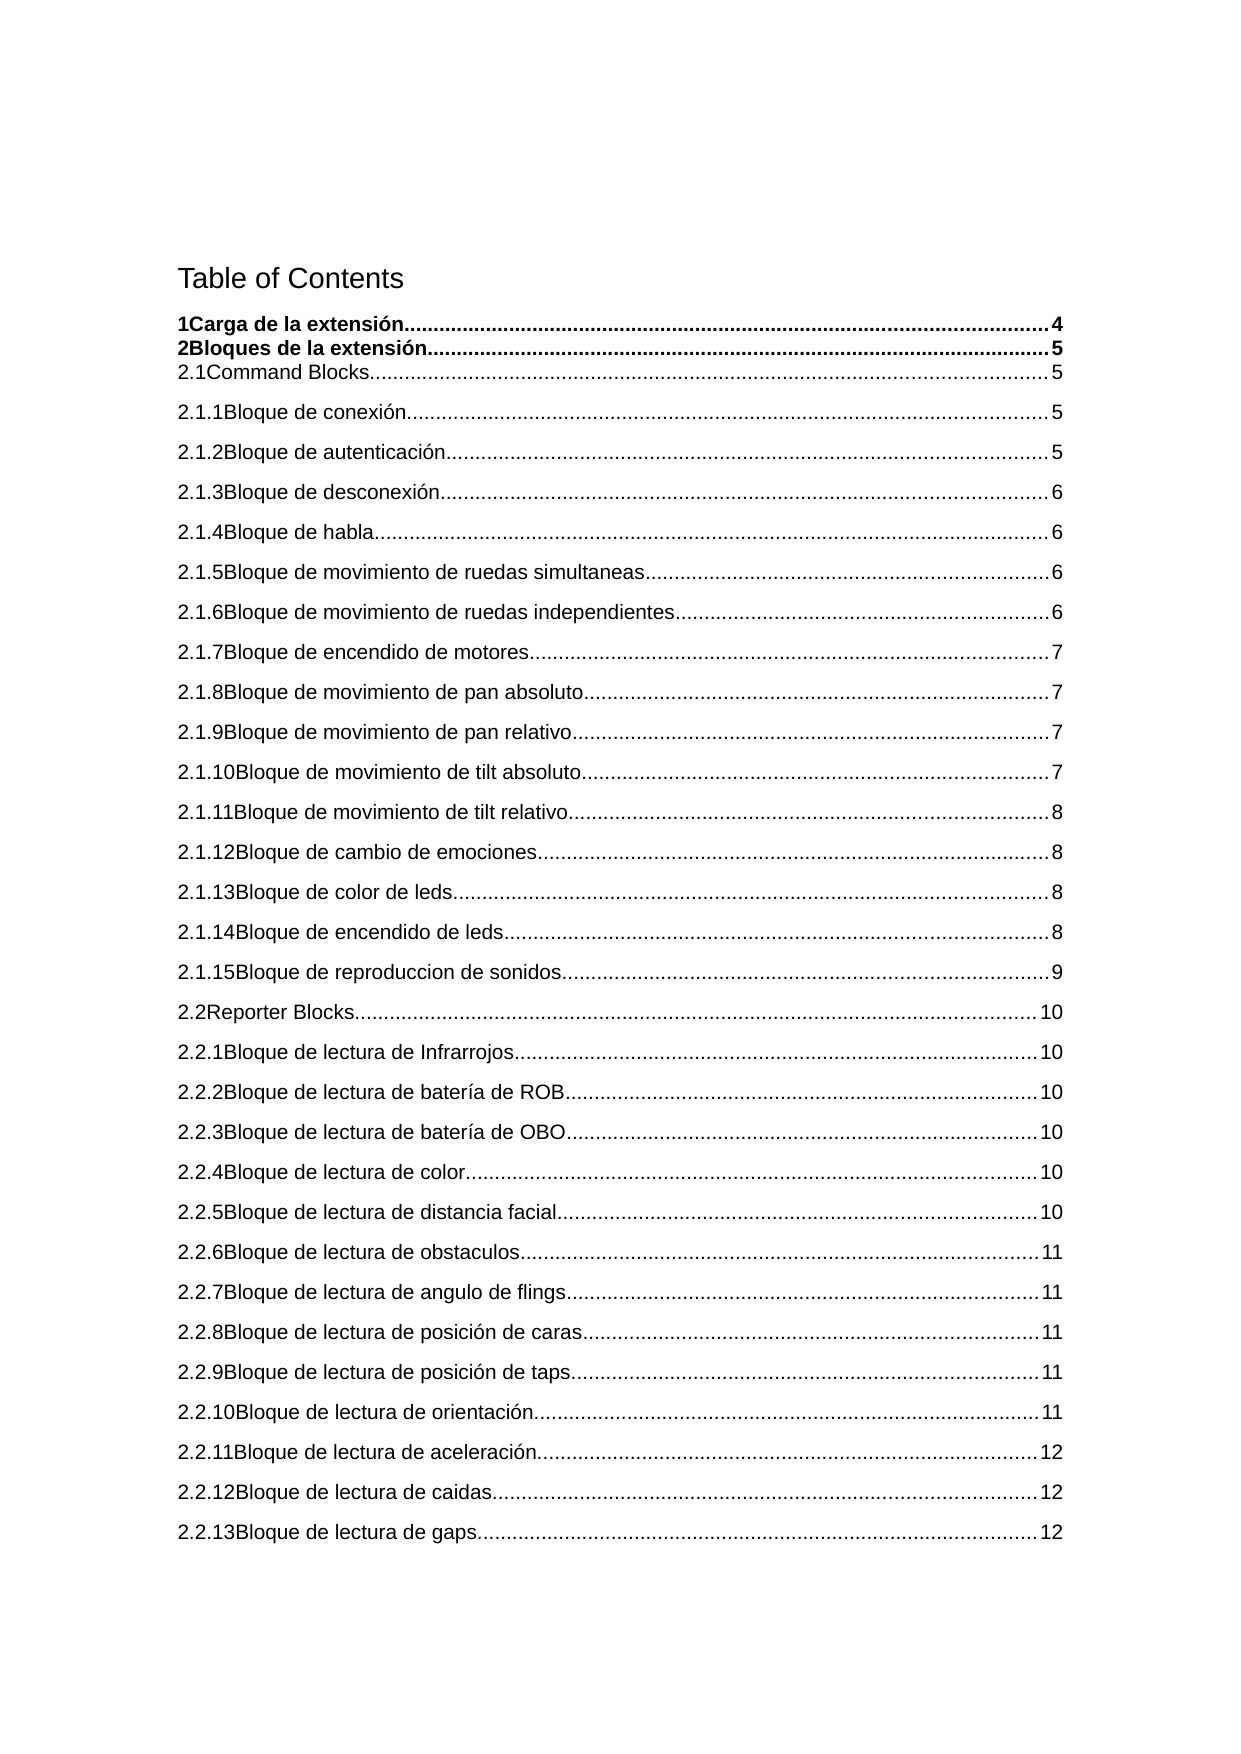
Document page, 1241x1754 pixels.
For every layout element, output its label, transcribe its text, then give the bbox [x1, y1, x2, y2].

text 2.2.5Bloque de lectura de distancia facial 10 [177, 1200, 1063, 1224]
text 2.1.12Bloque de cambio de emociones 8 [177, 840, 1063, 864]
text 2.2.9Bloque de lectura de posición de taps. 11 [177, 1360, 1063, 1384]
text 2.1.3Bloque de desconexión 6 [177, 480, 1063, 504]
text 2.2.13Bloque de lectura de gaps. 12 [177, 1520, 1063, 1544]
text 2.1.11Bloque de movimiento de tilt relativo 8 [177, 800, 1063, 824]
text 2.2.7Bloque de lectura de angulo de flings 11 [177, 1280, 1063, 1304]
subtitle Table of Contents [177, 261, 1063, 295]
text 2.1.13Bloque de color de leds 8 [177, 880, 1063, 904]
text 2.2.4Bloque de lectura de color 10 [177, 1160, 1063, 1184]
text 1Carga de la extensión 4 [177, 312, 1063, 336]
text 2.1.2Bloque de autenticación 5 [177, 440, 1063, 464]
text 2.1.15Bloque de reproduccion de sonidos 9 [177, 960, 1063, 984]
text 2.2.8Bloque de lectura de posición de caras 11 [177, 1320, 1063, 1344]
text 2.1.5Bloque de movimiento de ruedas simultaneas 6 [177, 560, 1063, 584]
text 2.2.2Bloque de lectura de batería de ROB 10 [177, 1080, 1063, 1104]
text 2.1.14Bloque de encendido de leds 8 [177, 920, 1063, 944]
text 2.2.10Bloque de lectura de orientación. 11 [177, 1400, 1063, 1424]
text 2.2.11Bloque de lectura de aceleración. 12 [177, 1440, 1063, 1464]
text 2.1.8Bloque de movimiento de pan absoluto 7 [177, 680, 1063, 704]
text 2.2.1Bloque de lectura de Infrarrojos 10 [177, 1040, 1063, 1064]
text 2Bloques de la extensión 5 [177, 336, 1063, 360]
text 2.2.6Bloque de lectura de obstaculos 11 [177, 1240, 1063, 1264]
text 2.1.7Bloque de encendido de motores 7 [177, 640, 1063, 664]
text 2.1.10Bloque de movimiento de tilt absoluto 7 [177, 760, 1063, 784]
text 2.1.6Bloque de movimiento de ruedas independientes 6 [177, 600, 1063, 624]
text 2.2.12Bloque de lectura de caidas. 12 [177, 1480, 1063, 1504]
text 2.1.9Bloque de movimiento de pan relativo 7 [177, 720, 1063, 744]
text 2.1.4Bloque de habla 6 [177, 520, 1063, 544]
text 2.1Command Blocks 5 [177, 360, 1063, 384]
text 2.1.1Bloque de conexión 5 [177, 400, 1063, 424]
text 2.2.3Bloque de lectura de batería de OBO 10 [177, 1120, 1063, 1144]
text 2.2Reporter Blocks 10 [177, 1000, 1063, 1024]
